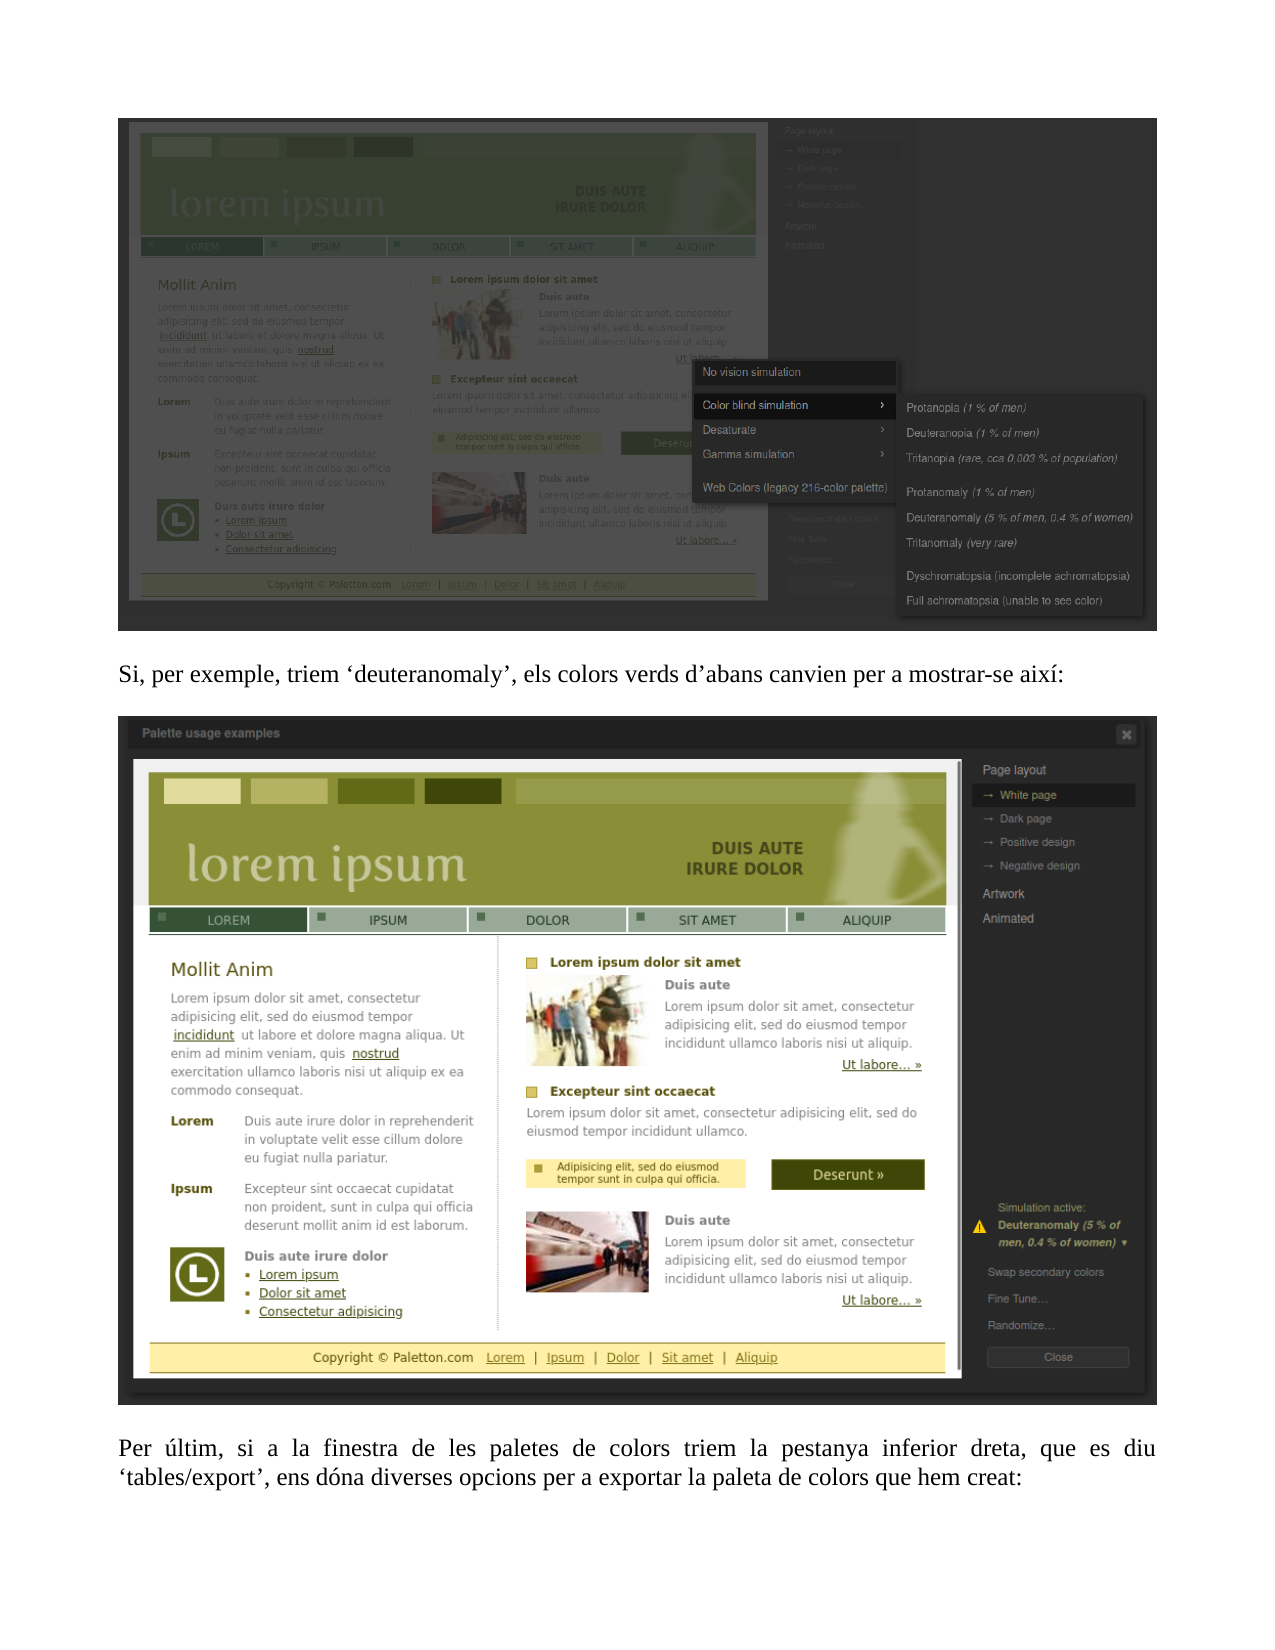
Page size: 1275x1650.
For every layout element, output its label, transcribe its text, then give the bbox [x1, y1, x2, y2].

picture [118, 118, 1157, 631]
text Si, per exemple, triem ‘deuteranomaly’, els colors verds d’abans canvien per a mostrar-se així: [118, 659, 1157, 688]
text Per últim, si a la finestra de les paletes de colors triem la pestanya inferior dreta, que es diu ‘tables/export’, ens dóna diverses opcions per a exportar la paleta de colors que hem creat: [118, 1433, 1157, 1491]
picture [118, 716, 1157, 1405]
